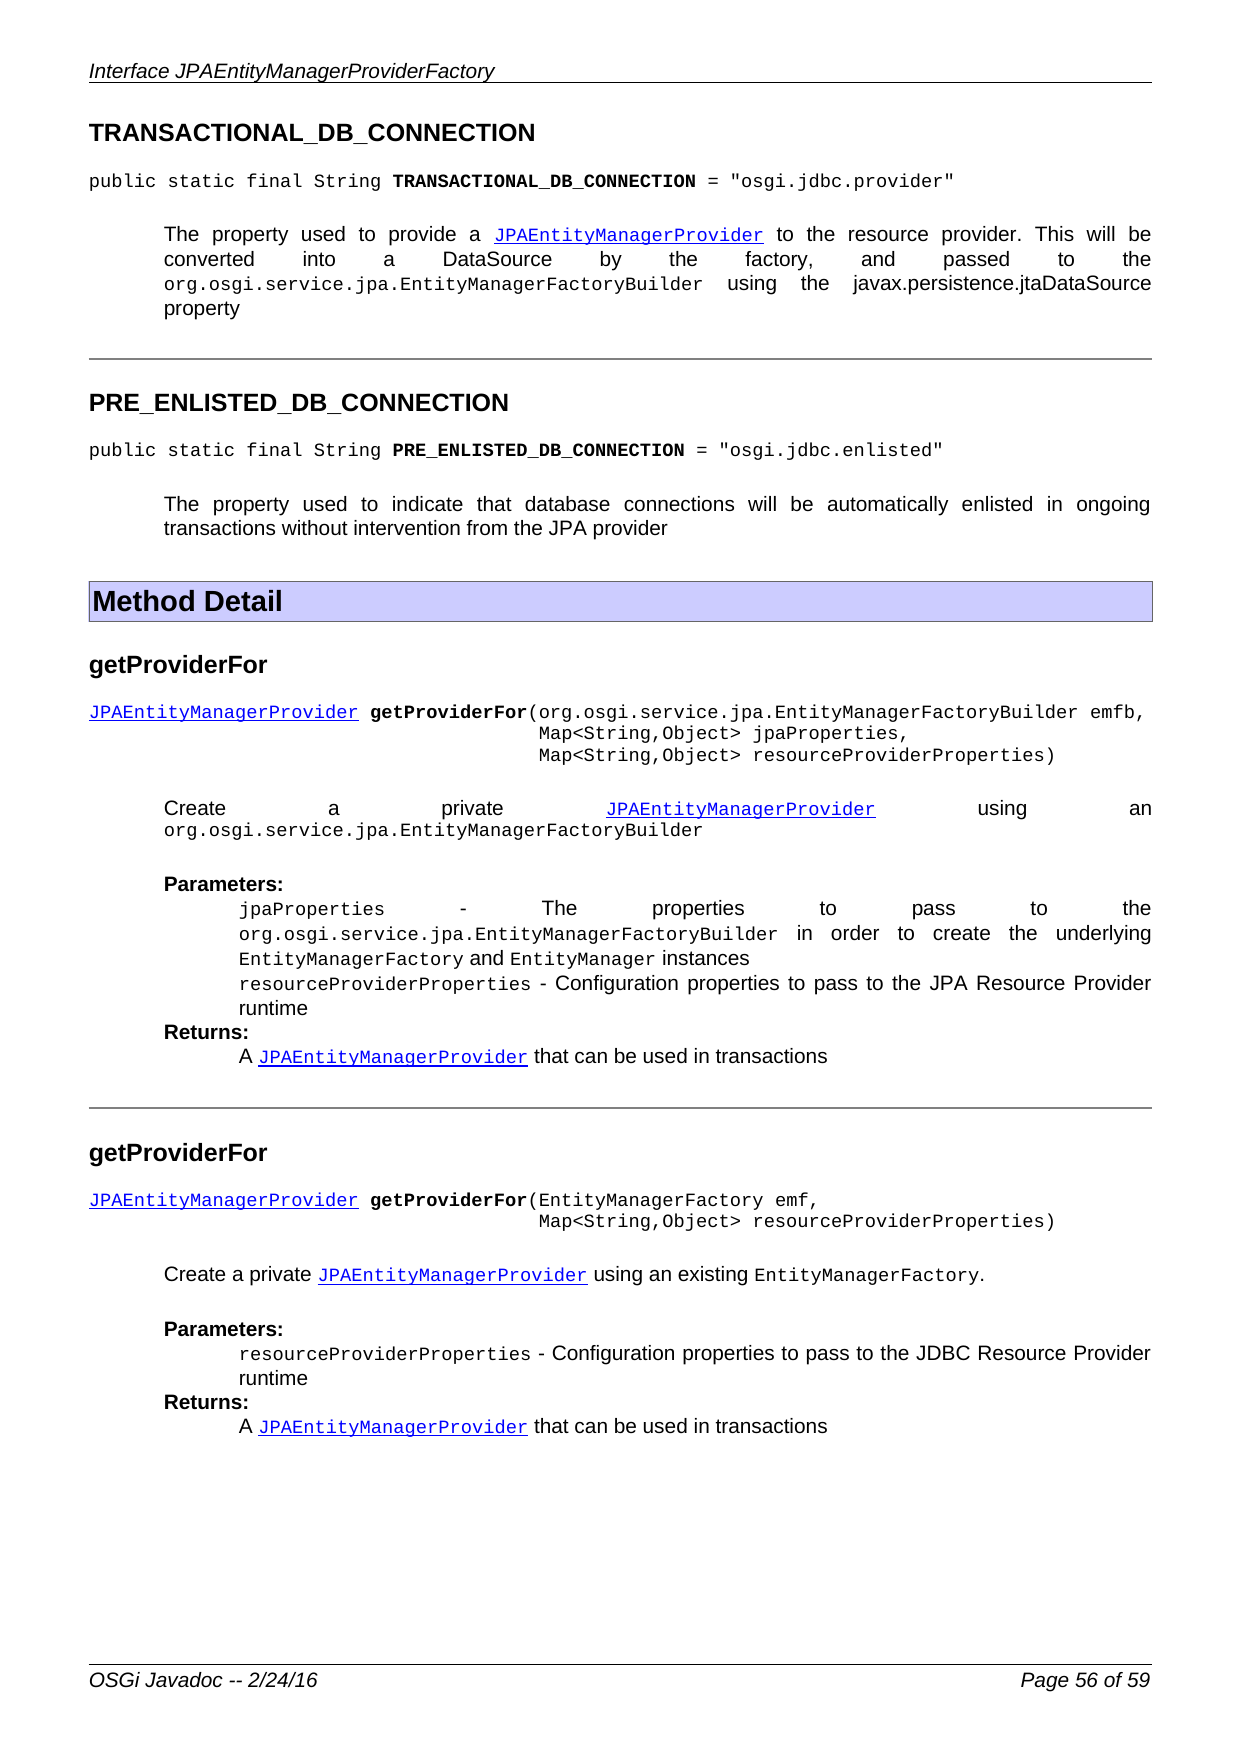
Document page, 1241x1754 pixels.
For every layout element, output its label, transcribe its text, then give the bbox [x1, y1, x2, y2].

text A JPAEntityManagerProvider that can be used in transactions [238, 1044, 1152, 1069]
text jpaProperties - The properties to pass to the org.osgi.service.jpa.EntityManagerFactoryBuilder in order to create the underlying EntityManagerFactory and EntityManager instances [238, 895, 1152, 971]
text JPAEntityManagerProvider getProviderFor(EntityManagerFactory emf, Map<String,Object> resourceProviderProperties) [88, 1191, 1152, 1233]
text A JPAEntityManagerProvider that can be used in transactions [238, 1414, 1152, 1439]
subtitle getProviderFor [88, 650, 1152, 679]
text Create a private JPAEntityManagerProvider using an existing EntityManagerFactory. [163, 1262, 1152, 1287]
text Parameters: [163, 871, 1152, 895]
text The property used to indicate that database connections will be automatically enlisted in ongoing transactions without intervention from the JPA provider [163, 492, 1152, 539]
text resourceProviderProperties - Configuration properties to pass to the JPA Resource Provider runtime [238, 971, 1152, 1020]
text JPAEntityManagerProvider getProviderFor(org.osgi.service.jpa.EntityManagerFactoryBuilder emfb, Map<String,Object> jpaProperties, Map<String,Object> resourceProviderProperties) [88, 703, 1152, 767]
text Returns: [163, 1020, 1152, 1044]
subtitle TRANSACTIONAL_DB_CONNECTION [88, 118, 1152, 147]
text Parameters: [163, 1317, 1152, 1341]
text public static final String PRE_ENLISTED_DB_CONNECTION = "osgi.jdbc.enlisted" [88, 441, 1152, 462]
text resourceProviderProperties - Configuration properties to pass to the JDBC Resource Provider runtime [238, 1341, 1152, 1390]
subtitle Method Detail [90, 582, 1152, 621]
text Returns: [163, 1390, 1152, 1414]
text public static final String TRANSACTIONAL_DB_CONNECTION = "osgi.jdbc.provider" [88, 171, 1152, 193]
text The property used to provide a JPAEntityManagerProvider to the resource provider. This will be converted into a DataSource by the factory, and passed to the org.osgi.service.jpa.EntityManagerFactoryBuilder using the javax.persistence.jtaDataSource property [163, 222, 1152, 320]
subtitle getProviderFor [88, 1138, 1152, 1166]
text Create a private JPAEntityManagerProvider using an org.osgi.service.jpa.EntityManagerFactoryBuilder [163, 796, 1152, 842]
subtitle PRE_ENLISTED_DB_CONNECTION [88, 388, 1152, 417]
